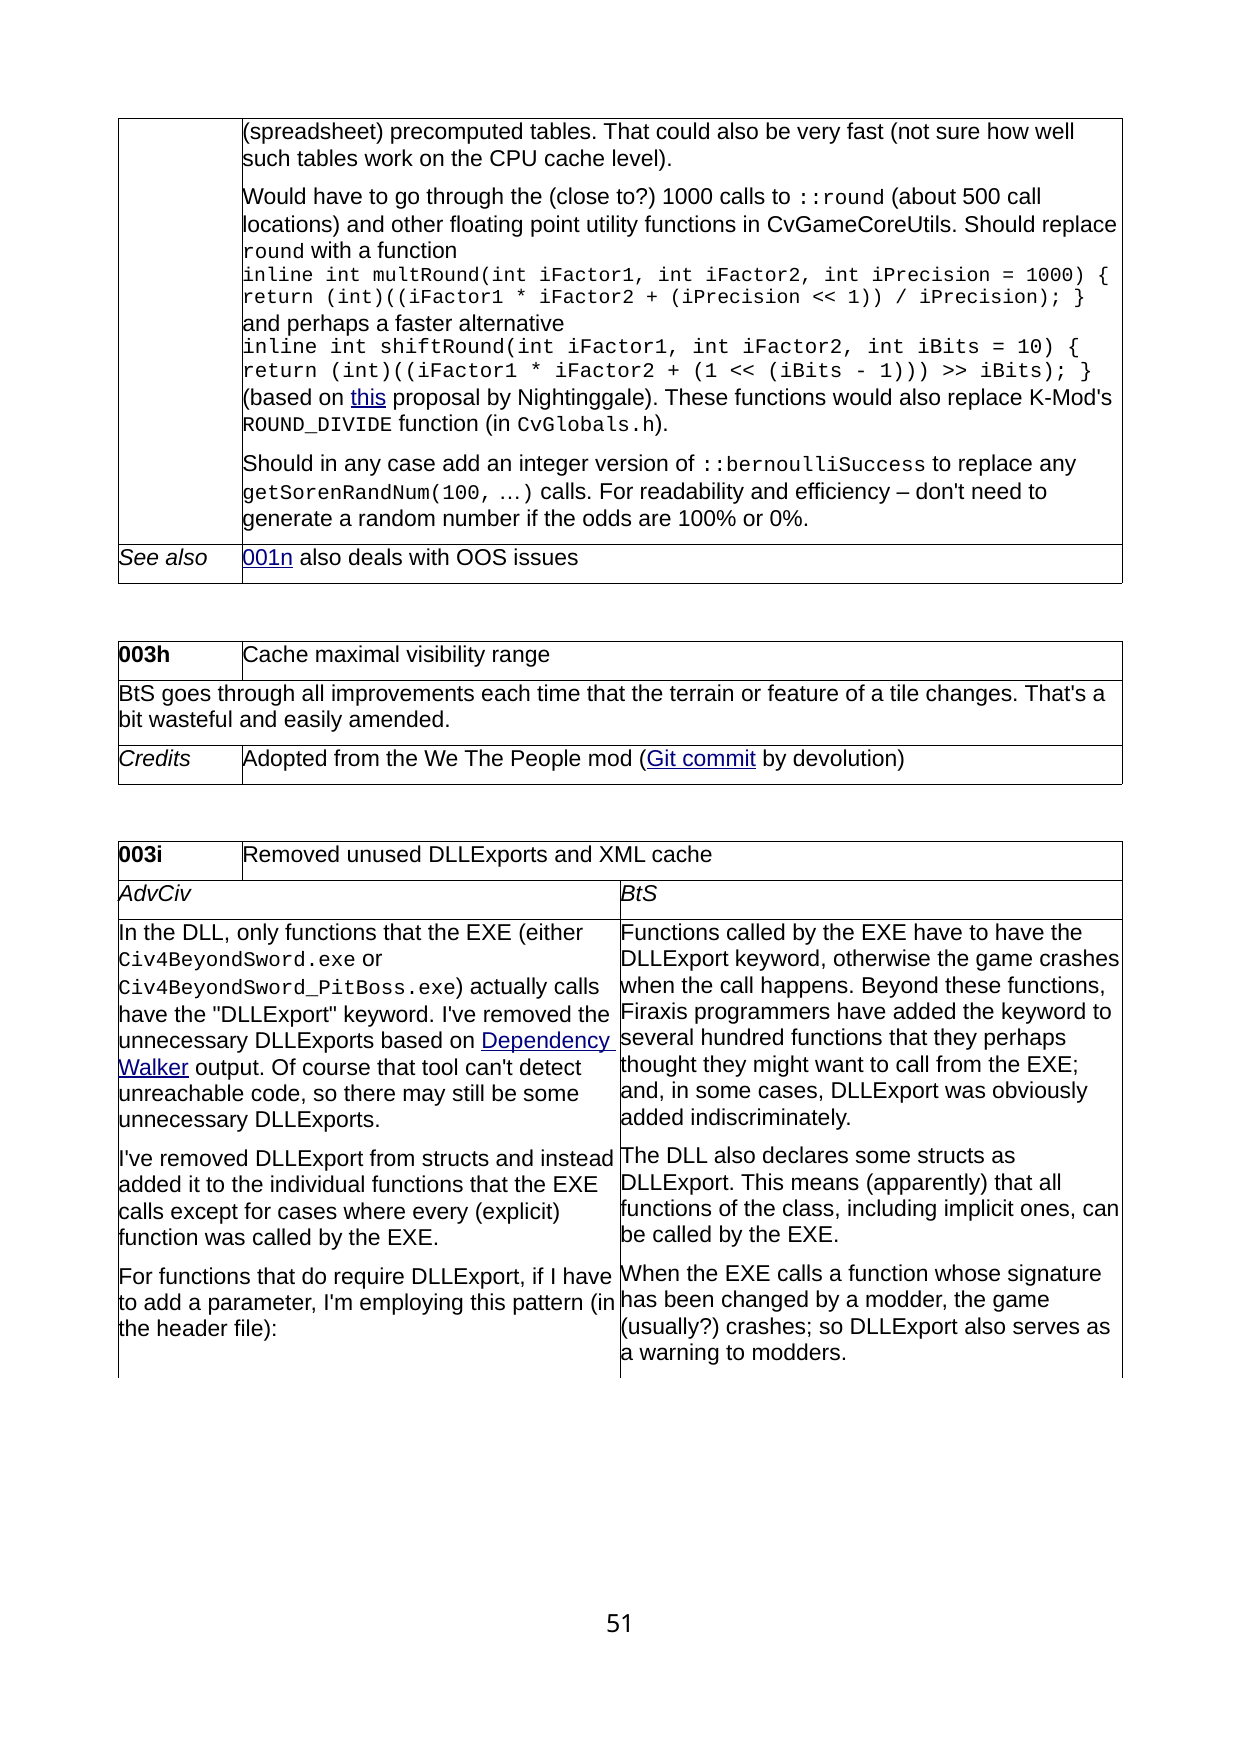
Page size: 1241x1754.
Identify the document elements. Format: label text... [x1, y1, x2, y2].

table_cell Adopted from the We The People mod (Git commit by devolution) [243, 746, 1122, 783]
table_header Cache maximal visibility range [243, 642, 1122, 679]
table_cell (spreadsheet) precomputed tables. That could also be very fast (not sure how well such tables work on the CPU cache level). Would have to go through the (close to?) 1000 calls to ::round (about 500 call locations) and other floating point utility functions in CvGameCoreUtils. Should replace round with a function inline int multRound(int iFactor1, int iFactor2, int iPrecision = 1000) { return (int)((iFactor1 * iFactor2 + (iPrecision << 1)) / iPrecision); } and perhaps a faster alternative inline int shiftRound(int iFactor1, int iFactor2, int iBits = 10) { return (int)((iFactor1 * iFactor2 + (1 << (iBits - 1))) >> iBits); } (based on this proposal by Nightinggale). These functions would also replace K-Mod's ROUND_DIVIDE function (in CvGlobals.h). Should in any case add an integer version of ::bernoulliSuccess to replace any getSorenRandNum(100, …) calls. For readability and efficiency – don't need to generate a random number if the odds are 100% or 0%. [243, 119, 1122, 544]
table_header 003i [119, 842, 242, 880]
table_header Removed unused DLLExports and XML cache [243, 842, 1122, 880]
table_cell In the DLL, only functions that the EXE (either Civ4BeyondSword.exe or Civ4BeyondSword_PitBoss.exe) actually calls have the "DLLExport" keyword. I've removed the unnecessary DLLExports based on Dependency Walker output. Of course that tool can't detect unreachable code, so there may still be some unnecessary DLLExports. I've removed DLLExport from structs and instead added it to the individual functions that the EXE calls except for cases where every (explicit) function was called by the EXE. For functions that do require DLLExport, if I have to add a parameter, I'm employing this pattern (in the header file): [119, 920, 620, 1378]
table_cell BtS goes through all improvements each time that the terrain or feature of a tile changes. That's a bit wasteful and easily amended. [119, 681, 1122, 745]
table_cell See also [119, 545, 242, 583]
table_cell BtS [621, 881, 1122, 919]
table_cell Credits [119, 746, 242, 783]
table_cell Functions called by the EXE have to have the DLLExport keyword, otherwise the game crashes when the call happens. Beyond these functions, Firaxis programmers have added the keyword to several hundred functions that they perhaps thought they might want to call from the EXE; and, in some cases, DLLExport was obviously added indiscriminately. The DLL also declares some structs as DLLExport. This means (apparently) that all functions of the class, including implicit ones, can be called by the EXE. When the EXE calls a function whose signature has been changed by a modder, the game (usually?) crashes; so DLLExport also serves as a warning to modders. [621, 920, 1122, 1378]
table_cell 001n also deals with OOS issues [243, 545, 1122, 583]
table_cell AdvCiv [119, 881, 620, 919]
table_cell [119, 119, 242, 544]
table_header 003h [119, 642, 242, 679]
